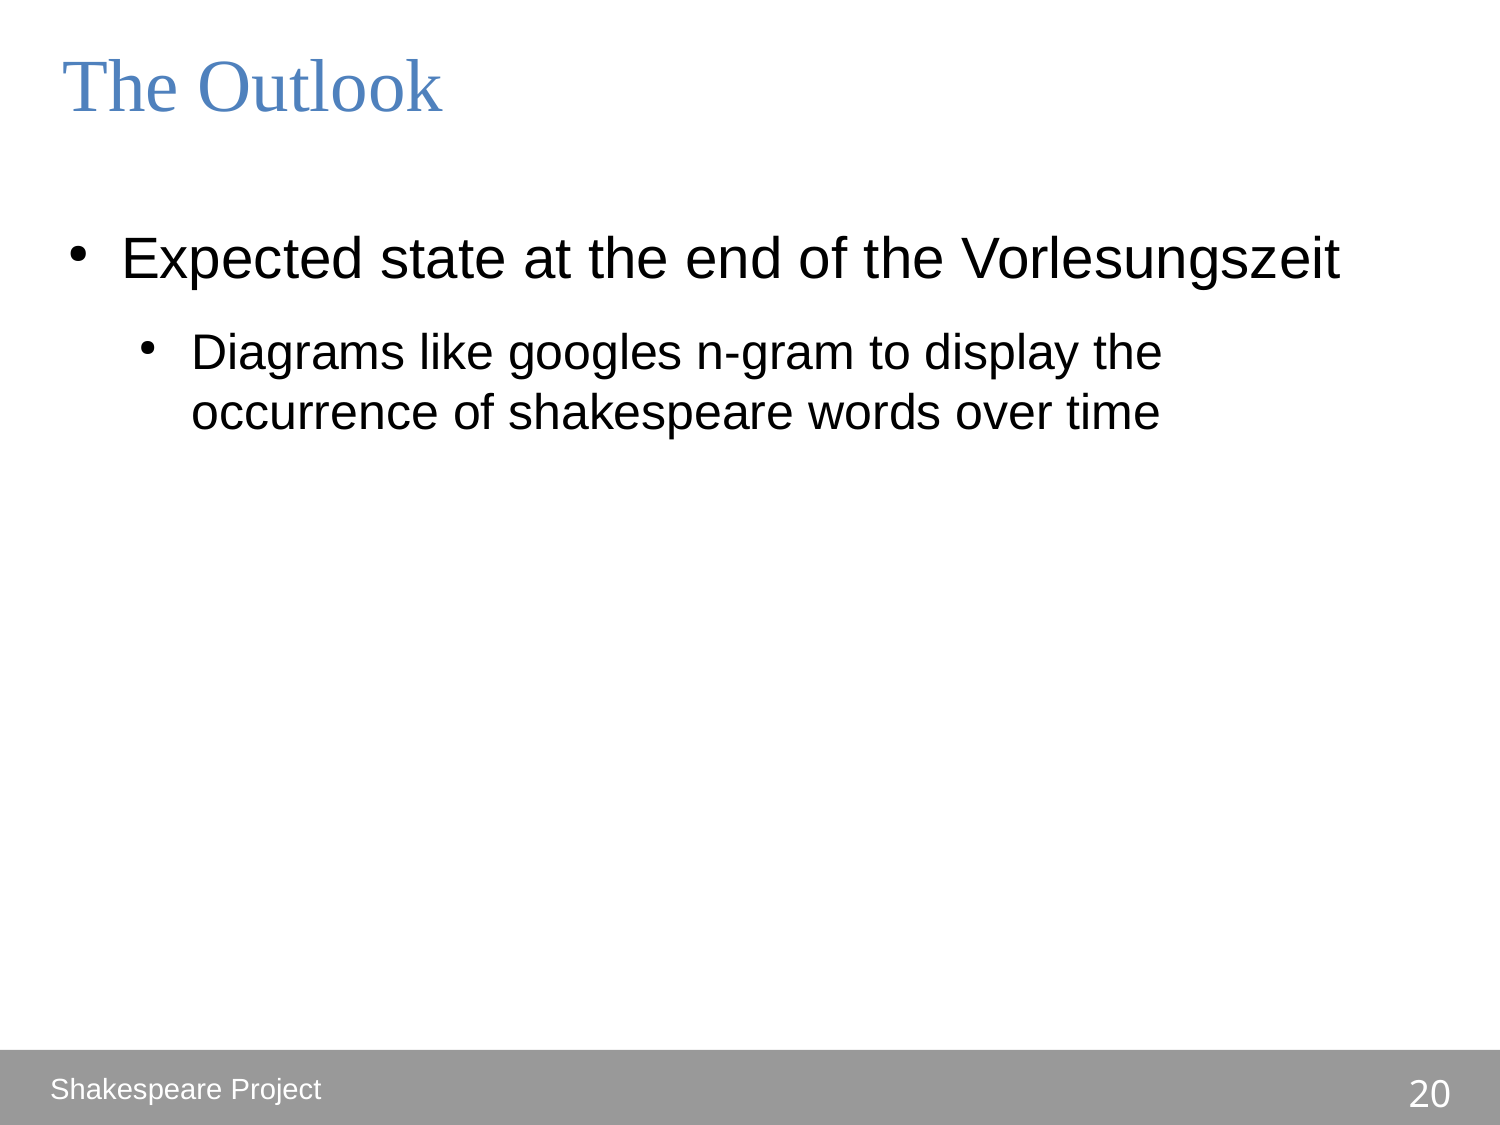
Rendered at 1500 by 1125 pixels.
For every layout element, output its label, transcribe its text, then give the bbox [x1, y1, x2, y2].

footer Shakespeare Project [35, 1062, 1276, 1111]
title The Outlook [62, 12, 1450, 150]
slide_number [1393, 1062, 1477, 1111]
list Expected state at the end of the Vorlesungszeit Diagrams like googles n-gram to display the occurrence of shakespeare words over time [35, 212, 1423, 910]
